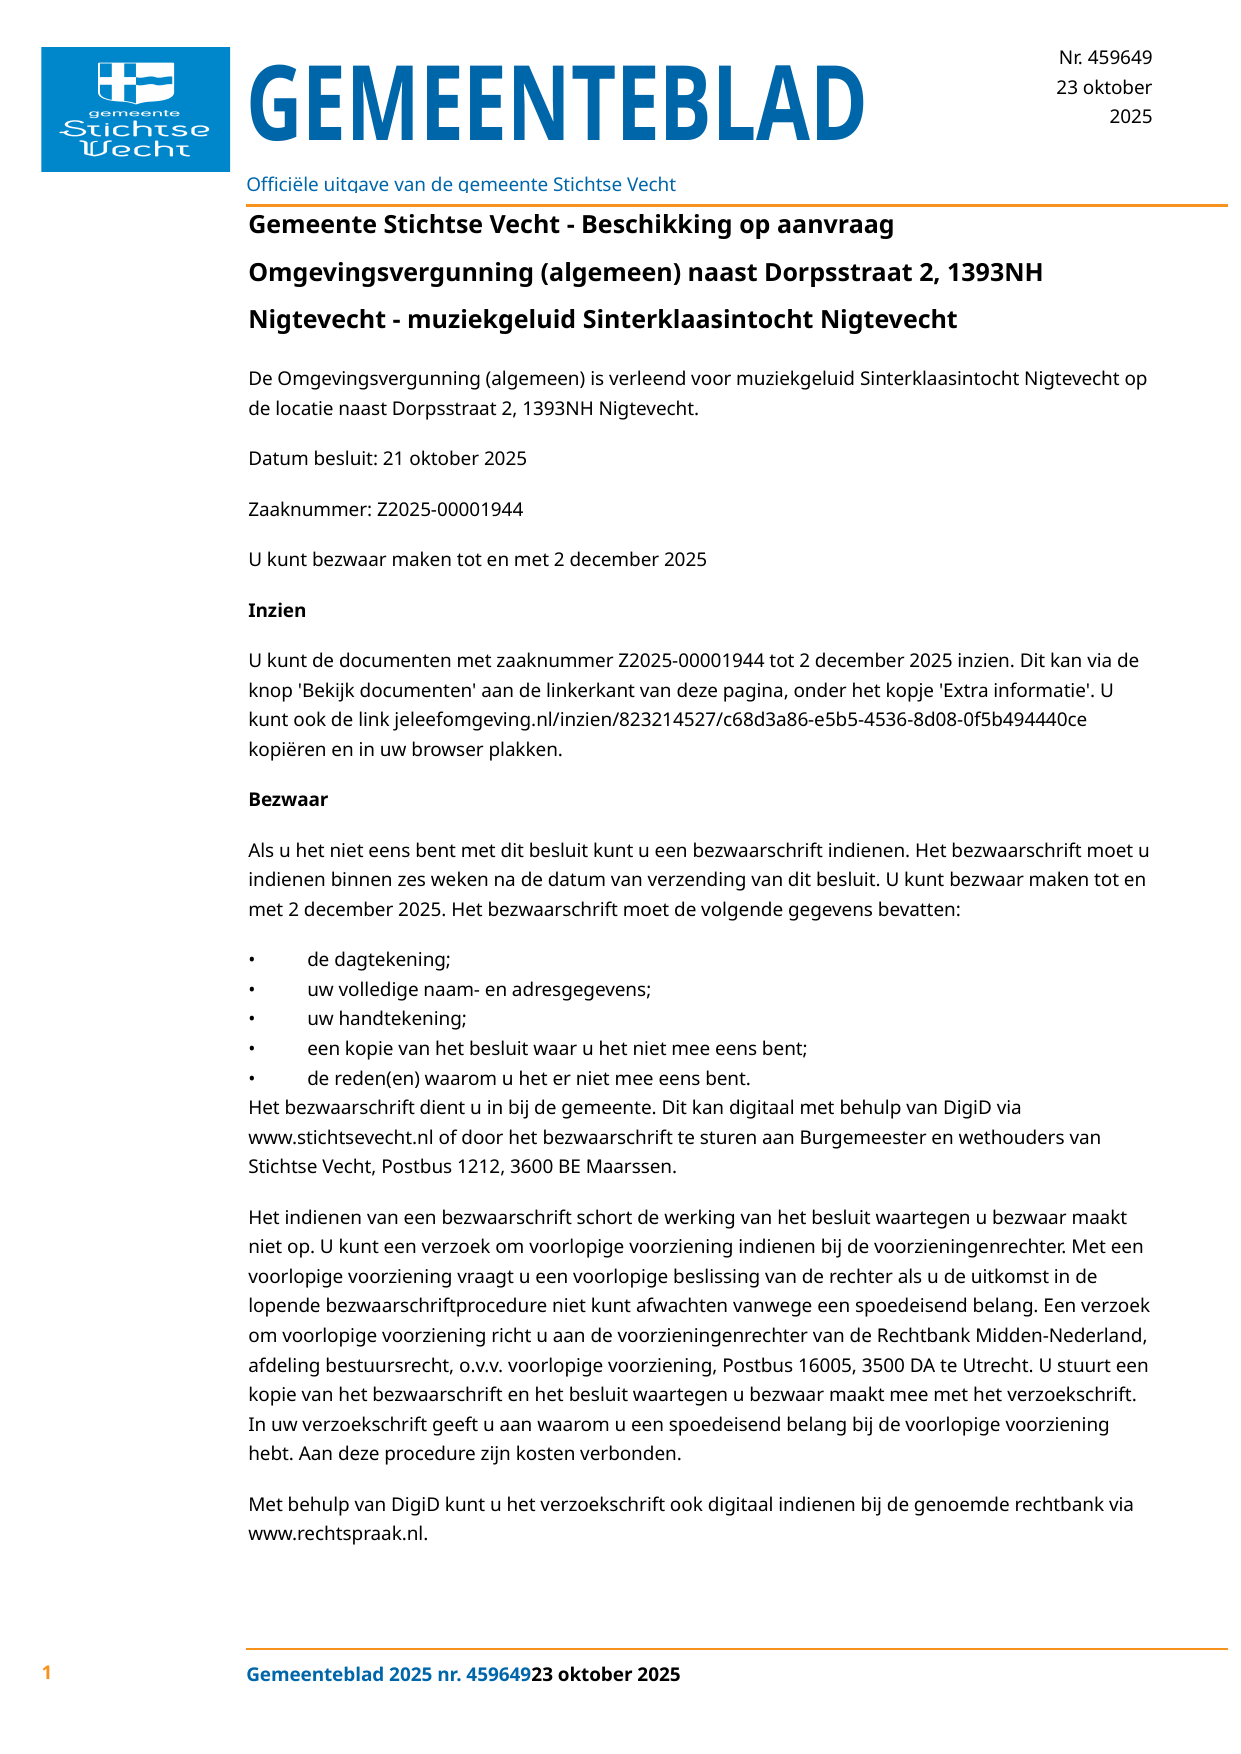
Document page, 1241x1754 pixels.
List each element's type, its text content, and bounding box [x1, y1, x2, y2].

list een kopie van het besluit waar u het niet mee eens bent; [248, 1035, 1152, 1061]
picture [99, 63, 135, 101]
list uw handtekening; [248, 1006, 1152, 1031]
text U kunt de documenten met zaaknummer Z2025-00001944 tot 2 december 2025 inzien. Dit kan via de knop 'Bekijk documenten' aan de linkerkant van deze pagina, onder het kopje 'Extra informatie'. U kunt ook de link jeleefomgeving.nl/inzien/823214527/c68d3a86-e5b5-4536-8d08-0f5b494440ce kopiëren en in uw browser plakken. [248, 647, 1152, 762]
text Het indienen van een bezwaarschrift schort de werking van het besluit waartegen u bezwaar maakt niet op. U kunt een verzoek om voorlopige voorziening indienen bij de voorzieningenrechter. Met een voorlopige voorziening vraagt u een voorlopige beslissing van de rechter als u de uitkomst in de lopende bezwaarschriftprocedure niet kunt afwachten vanwege een spoedeisend belang. Een verzoek om voorlopige voorziening richt u aan de voorzieningenrechter van de Rechtbank Midden-Nederland, afdeling bestuursrecht, o.v.v. voorlopige voorziening, Postbus 16005, 3500 DA te Utrecht. U stuurt een kopie van het bezwaarschrift en het besluit waartegen u bezwaar maakt mee met het verzoekschrift. In uw verzoekschrift geeft u aan waarom u een spoedeisend belang bij de voorlopige voorziening hebt. Aan deze procedure zijn kosten verbonden. [248, 1204, 1152, 1466]
list de dagtekening; [248, 946, 1152, 972]
text De Omgevingsvergunning (algemeen) is verleend voor muziekgeluid Sinterklaasintocht Nigtevecht op de locatie naast Dorpsstraat 2, 1393NH Nigtevecht. [248, 366, 1152, 421]
picture [137, 63, 174, 103]
text Het bezwaarschrift dient u in bij de gemeente. Dit kan digitaal met behulp van DigiD via www.stichtsevecht.nl of door het bezwaarschrift te sturen aan Burgemeester en wethouders van Stichtse Vecht, Postbus 1212, 3600 BE Maarssen. [248, 1094, 1152, 1179]
text U kunt bezwaar maken tot en met 2 december 2025 [248, 546, 1152, 572]
list uw volledige naam- en adresgegevens; [248, 976, 1152, 1002]
text Met behulp van DigiD kunt u het verzoekschrift ook digitaal indienen bij de genoemde rechtbank via www.rechtspraak.nl. [248, 1491, 1152, 1546]
text Zaaknummer: Z2025-00001944 [248, 496, 1152, 522]
text Gemeente Stichtse Vecht - Beschikking op aanvraag Omgevingsvergunning (algemeen) naast Dorpsstraat 2, 1393NH Nigtevecht - muziekgeluid Sinterklaasintocht Nigtevecht [248, 207, 1152, 336]
text Als u het niet eens bent met dit besluit kunt u een bezwaarschrift indienen. Het bezwaarschrift moet u indienen binnen zes weken na de datum van verzending van dit besluit. U kunt bezwaar maken tot en met 2 december 2025. Het bezwaarschrift moet de volgende gegevens bevatten: [248, 837, 1152, 922]
list de reden(en) waarom u het er niet mee eens bent. [248, 1065, 1152, 1090]
text Datum besluit: 21 oktober 2025 [248, 446, 1152, 471]
text Bezwaar [248, 786, 1152, 812]
text Inzien [248, 597, 1152, 622]
